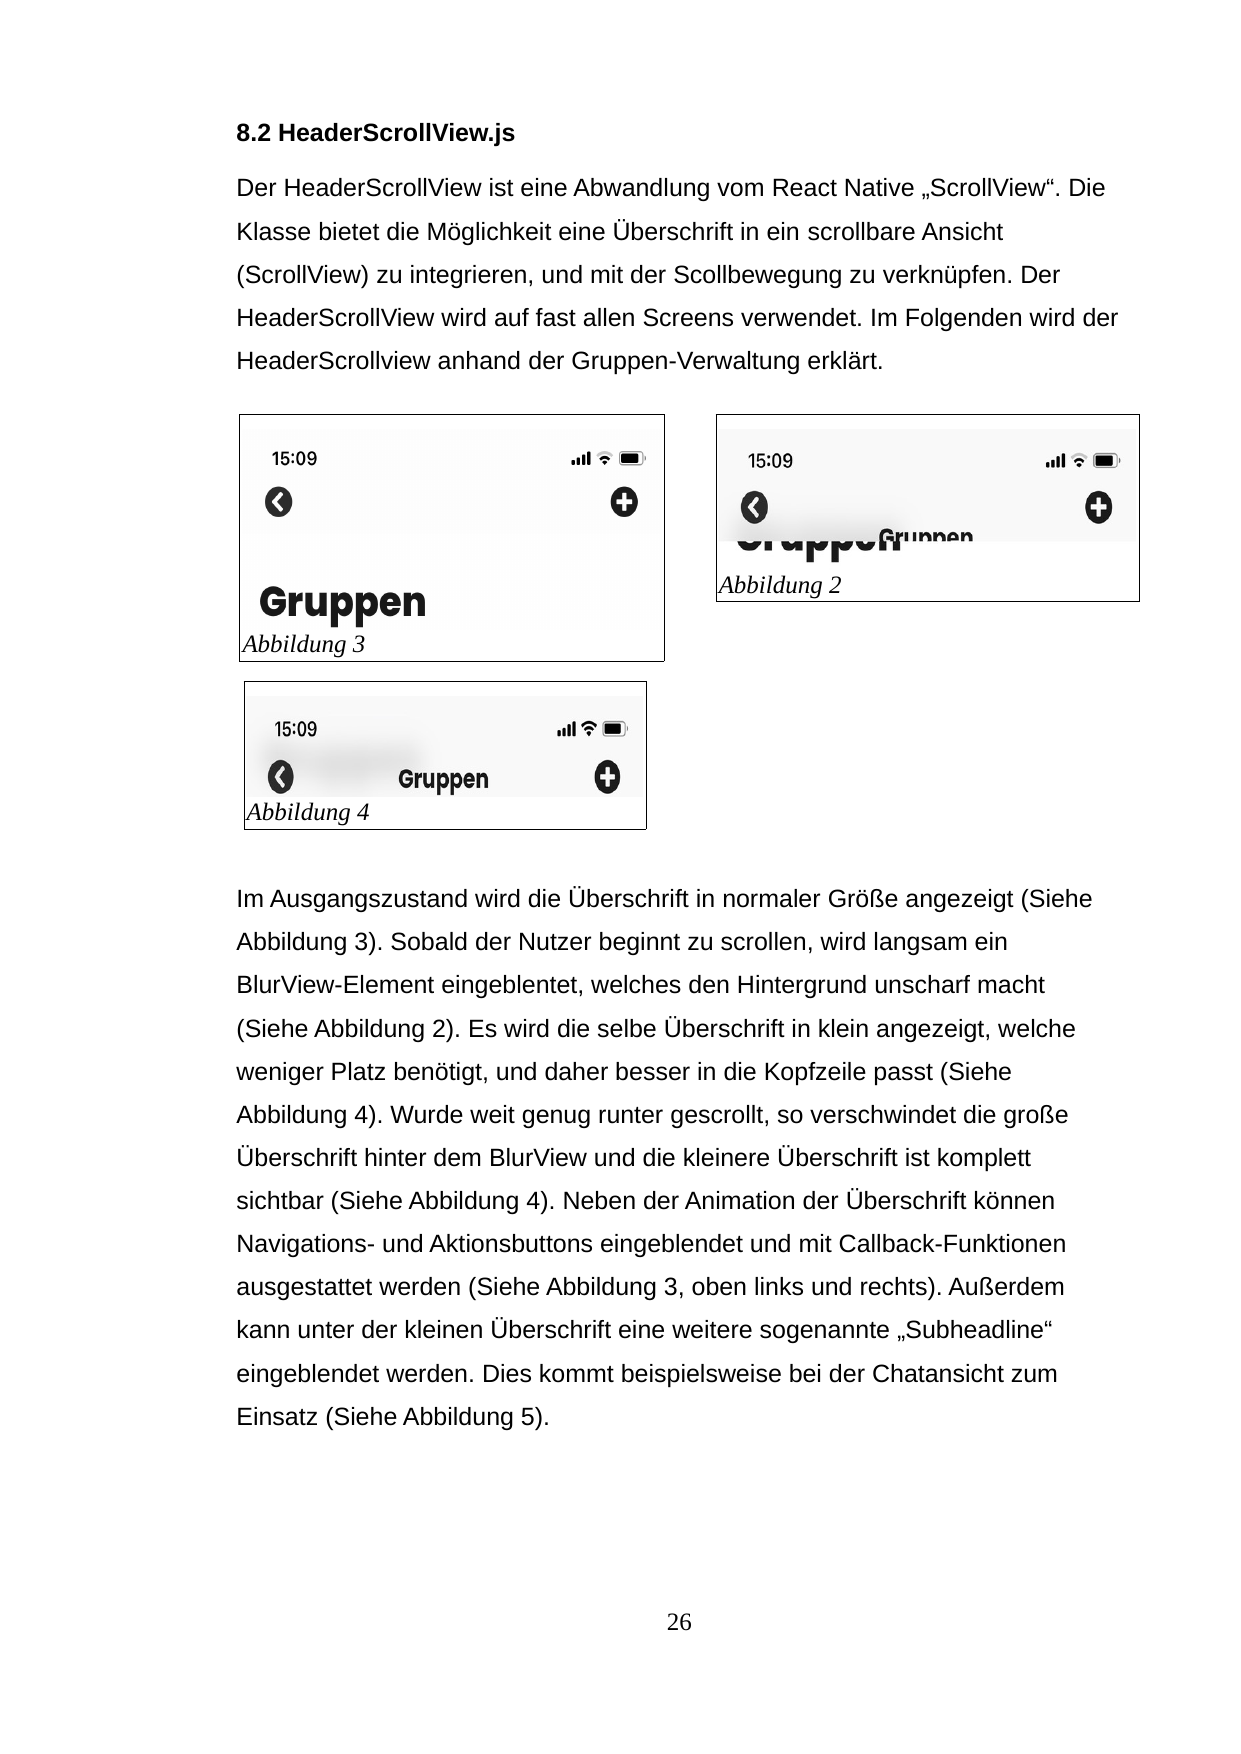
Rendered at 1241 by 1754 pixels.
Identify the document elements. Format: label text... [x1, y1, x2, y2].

subtitle 8.2 HeaderScrollView.js [236, 118, 1122, 147]
text Im Ausgangszustand wird die Überschrift in normaler Größe angezeigt (Siehe Abbildung 3). Sobald der Nutzer beginnt zu scrollen, wird langsam ein BlurView-Element eingeblentet, welches den Hintergrund unscharf macht (Siehe Abbildung 2). Es wird die selbe Überschrift in klein angezeigt, welche weniger Platz benötigt, und daher besser in die Kopfzeile passt (Siehe Abbildung 4). Wurde weit genug runter gescrollt, so verschwindet die große Überschrift hinter dem BlurView und die kleinere Überschrift ist komplett sichtbar (Siehe Abbildung 4). Neben der Animation der Überschrift können Navigations- und Aktionsbuttons eingeblendet und mit Callback-Funktionen ausgestattet werden (Siehe Abbildung 3, oben links und rechts). Außerdem kann unter der kleinen Überschrift eine weitere sogenannte „Subheadline“ eingeblendet werden. Dies kommt beispielsweise bei der Chatansicht zum Einsatz (Siehe Abbildung 5). [236, 884, 1122, 1431]
text Abbildung 4 [246, 697, 643, 826]
text Der HeaderScrollView ist eine Abwandlung vom React Native „ScrollView“. Die Klasse bietet die Möglichkeit eine Überschrift in ein scrollbare Ansicht (ScrollView) zu integrieren, und mit der Scollbewegung zu verknüpfen. Der HeaderScrollView wird auf fast allen Screens verwendet. Im Folgenden wird der HeaderScrollview anhand der Gruppen-Verwaltung erklärt. [236, 173, 1122, 375]
text Abbildung 2 [718, 430, 1136, 599]
text Abbildung 3 [242, 430, 661, 658]
